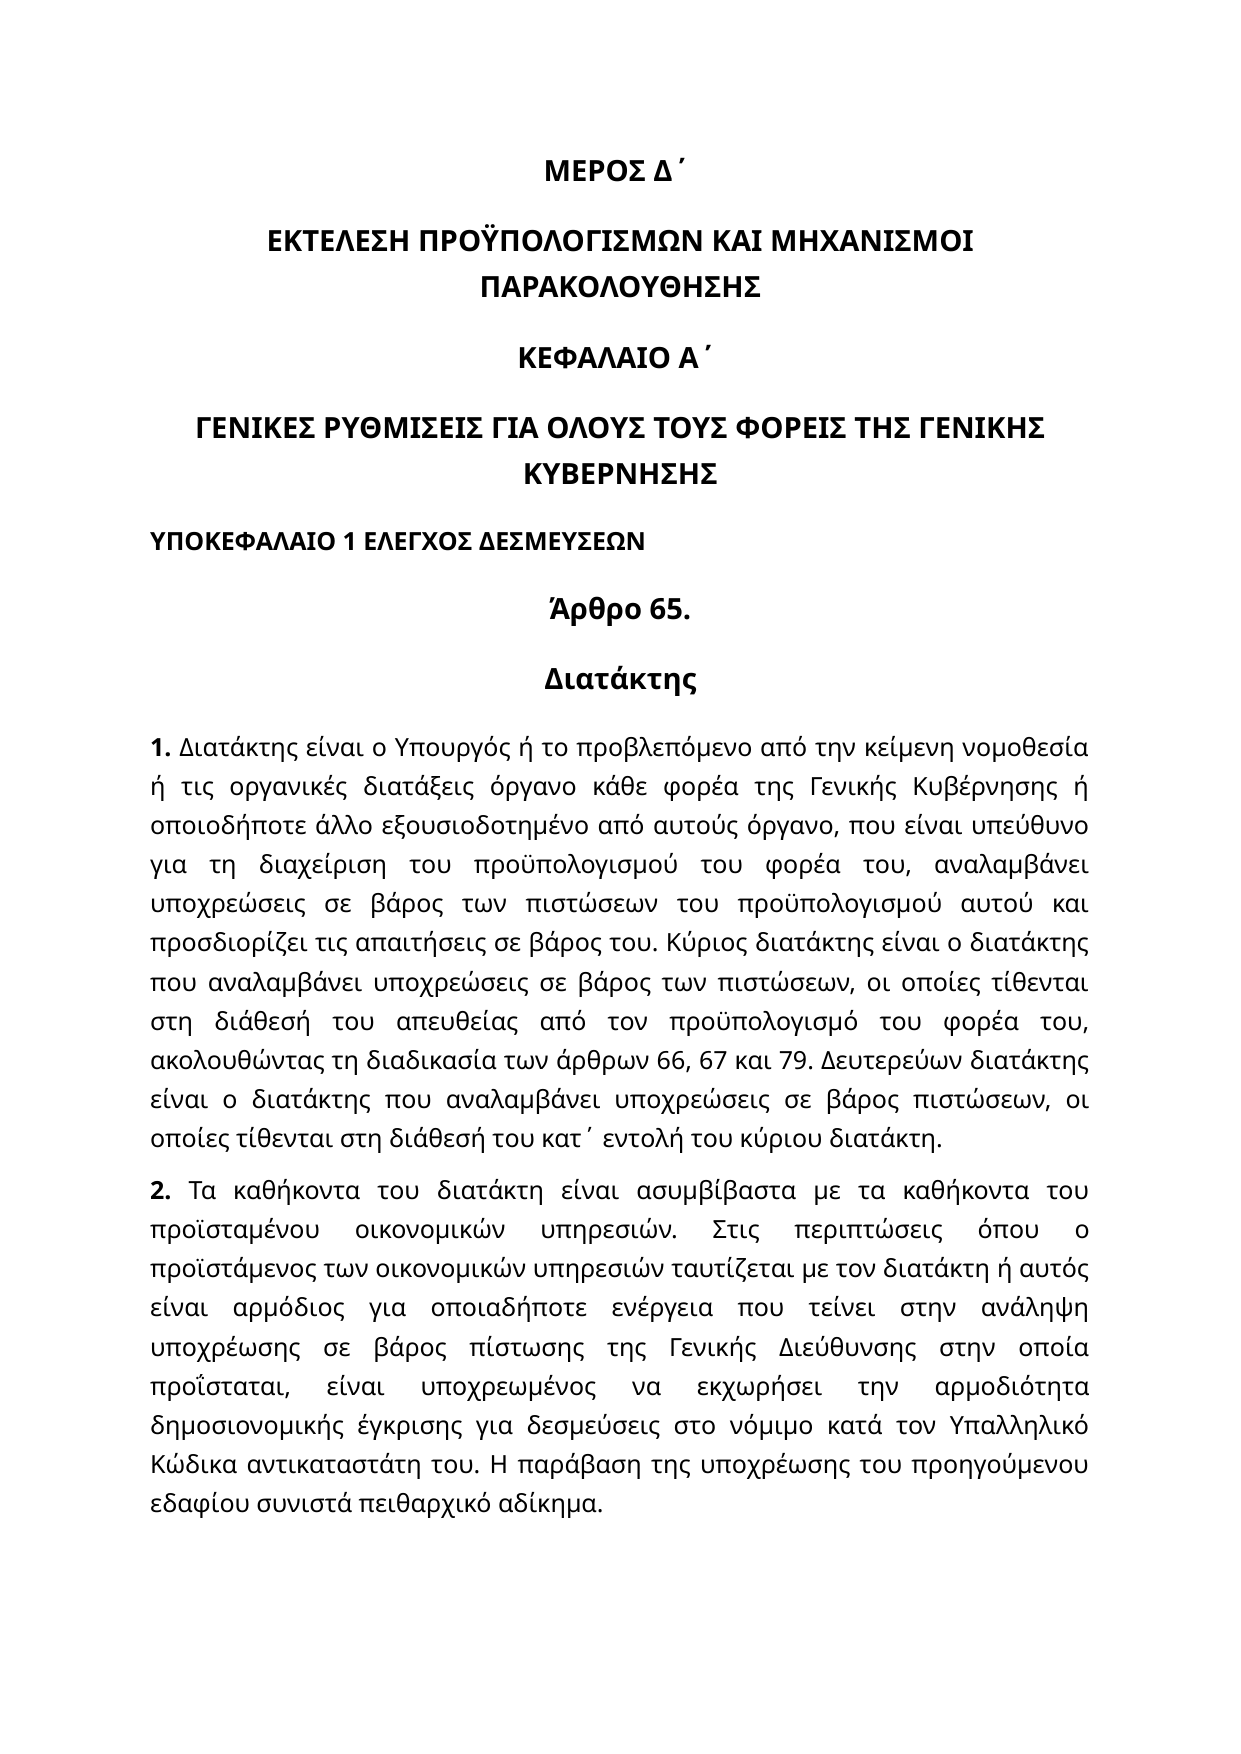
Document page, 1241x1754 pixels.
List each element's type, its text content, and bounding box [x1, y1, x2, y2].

subtitle ΜΕΡΟΣ Δ΄ [150, 150, 1090, 190]
subtitle ΓΕΝΙΚΕΣ ΡΥΘΜΙΣΕΙΣ ΓΙΑ ΟΛΟΥΣ ΤΟΥΣ ΦΟΡΕΙΣ ΤΗΣ ΓΕΝΙΚΗΣ ΚΥΒΕΡΝΗΣΗΣ [150, 407, 1090, 493]
text ΥΠΟΚΕΦΑΛΑΙΟ 1 ΕΛΕΓΧΟΣ ΔΕΣΜΕΥΣΕΩΝ [150, 524, 1090, 558]
subtitle Άρθρο 65. [150, 588, 1090, 628]
subtitle ΕΚΤΕΛΕΣΗ ΠΡΟΫΠΟΛΟΓΙΣΜΩΝ ΚΑΙ ΜΗΧΑΝΙΣΜΟΙ ΠΑΡΑΚΟΛΟΥΘΗΣΗΣ [150, 221, 1090, 306]
subtitle Διατάκτης [150, 658, 1090, 698]
text 1. Διατάκτης είναι ο Υπουργός ή το προβλεπόμενο από την κείμενη νομοθεσία ή τις οργανικές διατάξεις όργανο κάθε φορέα της Γενικής Κυβέρνησης ή οποιοδήποτε άλλο εξουσιοδοτημένο από αυτούς όργανο, που είναι υπεύθυνο για τη διαχείριση του προϋπολογισμού του φορέα του, αναλαμβάνει υποχρεώσεις σε βάρος των πιστώσεων του προϋπολογισμού αυτού και προσδιορίζει τις απαιτήσεις σε βάρος του. Κύριος διατάκτης είναι ο διατάκτης που αναλαμβάνει υποχρεώσεις σε βάρος των πιστώσεων, οι οποίες τίθενται στη διάθεσή του απευθείας από τον προϋπολογισμό του φορέα του, ακολουθώντας τη διαδικασία των άρθρων 66, 67 και 79. Δευτερεύων διατάκτης είναι ο διατάκτης που αναλαμβάνει υποχρεώσεις σε βάρος πιστώσεων, οι οποίες τίθενται στη διάθεσή του κατ΄ εντολή του κύριου διατάκτη. [150, 729, 1090, 1155]
text 2. Τα καθήκοντα του διατάκτη είναι ασυμβίβαστα με τα καθήκοντα του προϊσταμένου οικονομικών υπηρεσιών. Στις περιπτώσεις όπου ο προϊστάμενος των οικονομικών υπηρεσιών ταυτίζεται με τον διατάκτη ή αυτός είναι αρμόδιος για οποιαδήποτε ενέργεια που τείνει στην ανάληψη υποχρέωσης σε βάρος πίστωσης της Γενικής Διεύθυνσης στην οποία προΐσταται, είναι υποχρεωμένος να εκχωρήσει την αρμοδιότητα δημοσιονομικής έγκρισης για δεσμεύσεις στο νόμιμο κατά τον Υπαλληλικό Κώδικα αντικαταστάτη του. Η παράβαση της υποχρέωσης του προηγούμενου εδαφίου συνιστά πειθαρχικό αδίκημα. [150, 1172, 1090, 1520]
subtitle ΚΕΦΑΛΑΙΟ Α΄ [150, 337, 1090, 377]
